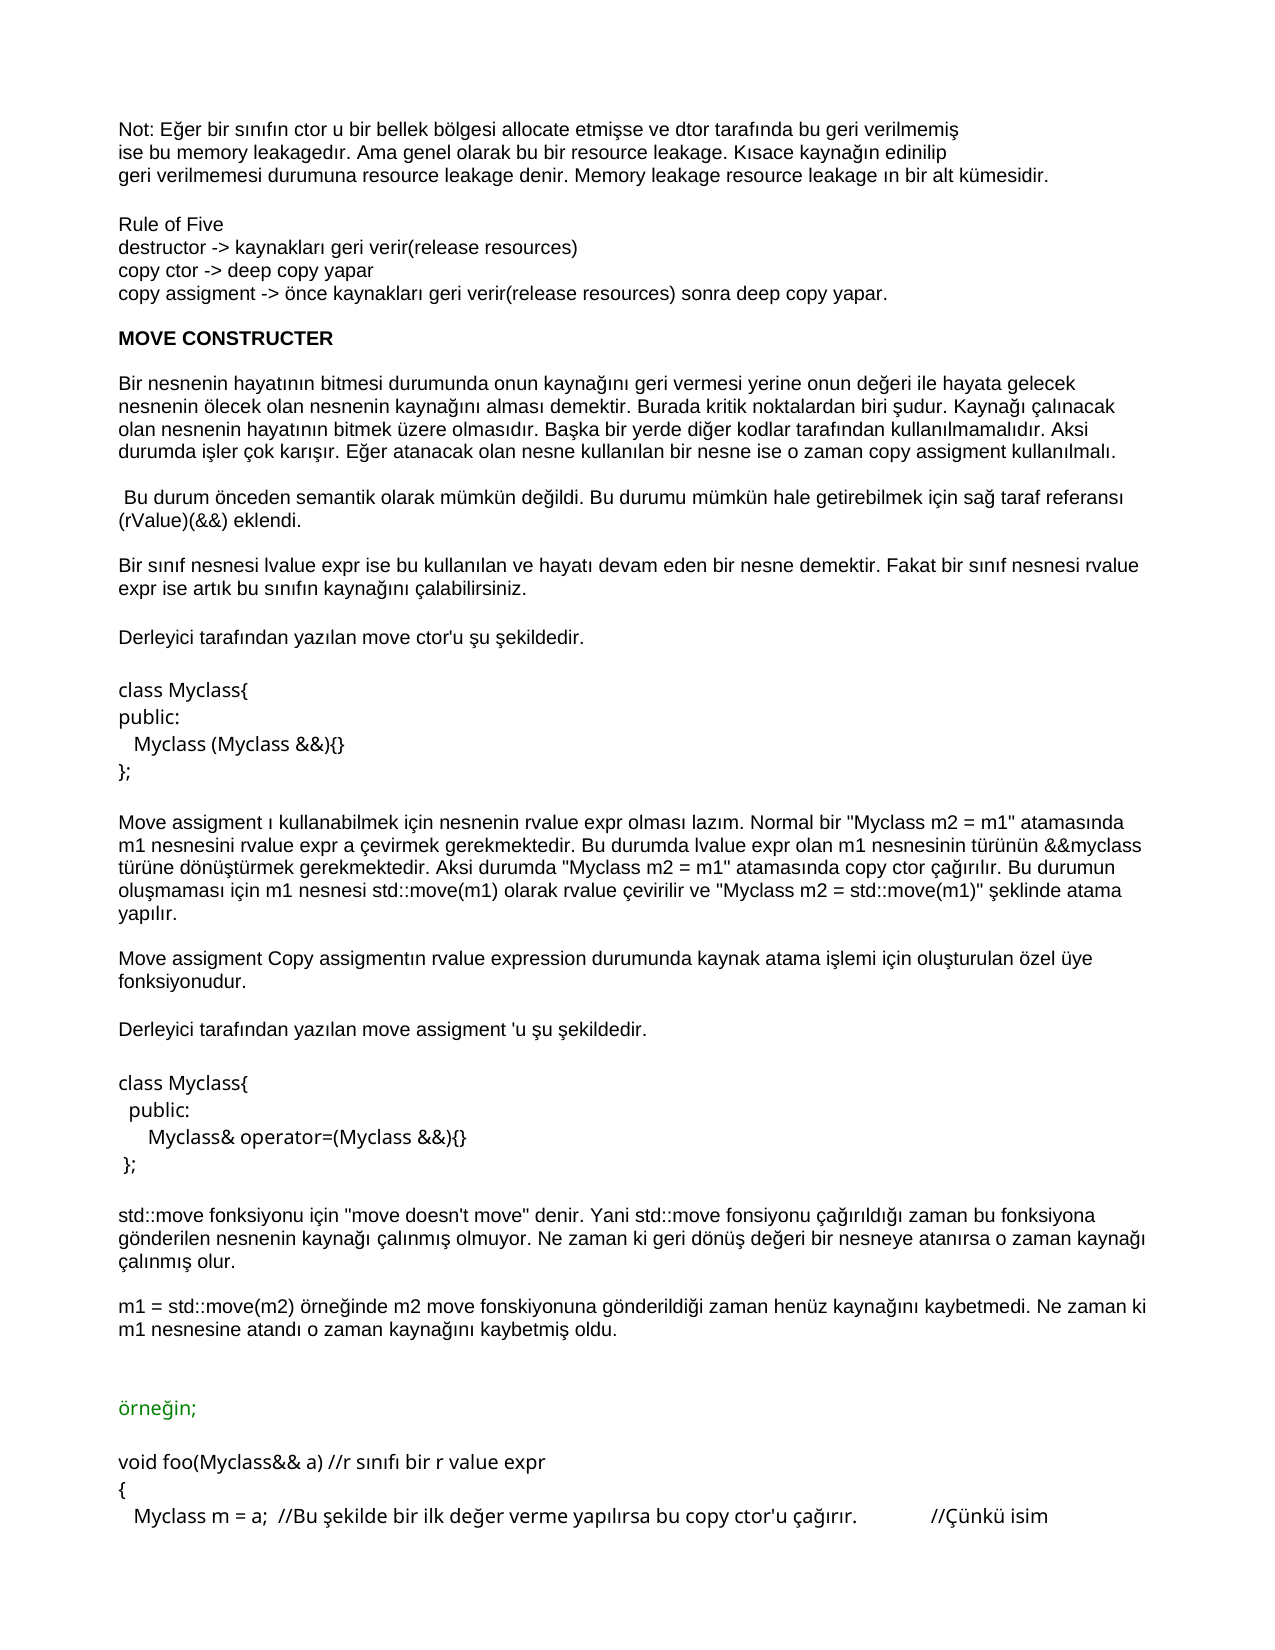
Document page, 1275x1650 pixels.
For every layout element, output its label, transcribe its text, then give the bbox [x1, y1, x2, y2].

text Myclass (Myclass &&){} [118, 730, 1157, 757]
text copy assigment -> önce kaynakları geri verir(release resources) sonra deep copy yapar. [118, 281, 1157, 304]
text class Myclass{ [118, 676, 1157, 703]
text Myclass& operator=(Myclass &&){} [118, 1123, 1157, 1150]
text Bir nesnenin hayatının bitmesi durumunda onun kaynağını geri vermesi yerine onun değeri ile hayata gelecek nesnenin ölecek olan nesnenin kaynağını alması demektir. Burada kritik noktalardan biri şudur. Kaynağı çalınacak olan nesnenin hayatının bitmek üzere olmasıdır. Başka bir yerde diğer kodlar tarafından kullanılmamalıdır. Aksi durumda işler çok karışır. Eğer atanacak olan nesne kullanılan bir nesne ise o zaman copy assigment kullanılmalı. [118, 372, 1157, 463]
text Bu durum önceden semantik olarak mümkün değildi. Bu durumu mümkün hale getirebilmek için sağ taraf referansı (rValue)(&&) eklendi. [118, 486, 1157, 531]
text m1 = std::move(m2) örneğinde m2 move fonskiyonuna gönderildiği zaman henüz kaynağını kaybetmedi. Ne zaman ki m1 nesnesine atandı o zaman kaynağını kaybetmiş oldu. [118, 1295, 1157, 1340]
text Move assigment ı kullanabilmek için nesnenin rvalue expr olması lazım. Normal bir "Myclass m2 = m1" atamasında m1 nesnesini rvalue expr a çevirmek gerekmektedir. Bu durumda lvalue expr olan m1 nesnesinin türünün &&myclass türüne dönüştürmek gerekmektedir. Aksi durumda "Myclass m2 = m1" atamasında copy ctor çağırılır. Bu durumun oluşmaması için m1 nesnesi std::move(m1) olarak rvalue çevirilir ve "Myclass m2 = std::move(m1)" şeklinde atama yapılır. [118, 811, 1157, 924]
text örneğin; [118, 1394, 1157, 1421]
text }; [118, 757, 1157, 784]
text Rule of Five [118, 213, 1157, 236]
text public: [118, 1096, 1157, 1123]
text std::move fonksiyonu için "move doesn't move" denir. Yani std::move fonsiyonu çağırıldığı zaman bu fonksiyona gönderilen nesnenin kaynağı çalınmış olmuyor. Ne zaman ki geri dönüş değeri bir nesneye atanırsa o zaman kaynağı çalınmış olur. [118, 1204, 1157, 1272]
text }; [118, 1150, 1157, 1177]
text Derleyici tarafından yazılan move ctor'u şu şekildedir. [118, 626, 1157, 649]
text destructor -> kaynakları geri verir(release resources) [118, 236, 1157, 259]
text MOVE CONSTRUCTER [118, 327, 1157, 349]
text Bir sınıf nesnesi lvalue expr ise bu kullanılan ve hayatı devam eden bir nesne demektir. Fakat bir sınıf nesnesi rvalue expr ise artık bu sınıfın kaynağını çalabilirsiniz. [118, 554, 1157, 599]
text Not: Eğer bir sınıfın ctor u bir bellek bölgesi allocate etmişse ve dtor tarafında bu geri verilmemiş [118, 118, 1157, 141]
text void foo(Myclass&& a) //r sınıfı bir r value expr [118, 1448, 1157, 1475]
text geri verilmemesi durumuna resource leakage denir. Memory leakage resource leakage ın bir alt kümesidir. [118, 163, 1157, 186]
text { [118, 1475, 1157, 1502]
text Myclass m = a; //Bu şekilde bir ilk değer verme yapılırsa bu copy ctor'u çağırır. //Çünkü isim [118, 1502, 1157, 1529]
text Derleyici tarafından yazılan move assigment 'u şu şekildedir. [118, 1015, 1157, 1042]
text public: [118, 703, 1157, 730]
text ise bu memory leakagedır. Ama genel olarak bu bir resource leakage. Kısace kaynağın edinilip [118, 141, 1157, 163]
text class Myclass{ [118, 1069, 1157, 1096]
text Move assigment Copy assigmentın rvalue expression durumunda kaynak atama işlemi için oluşturulan özel üye fonksiyonudur. [118, 947, 1157, 992]
text copy ctor -> deep copy yapar [118, 259, 1157, 281]
